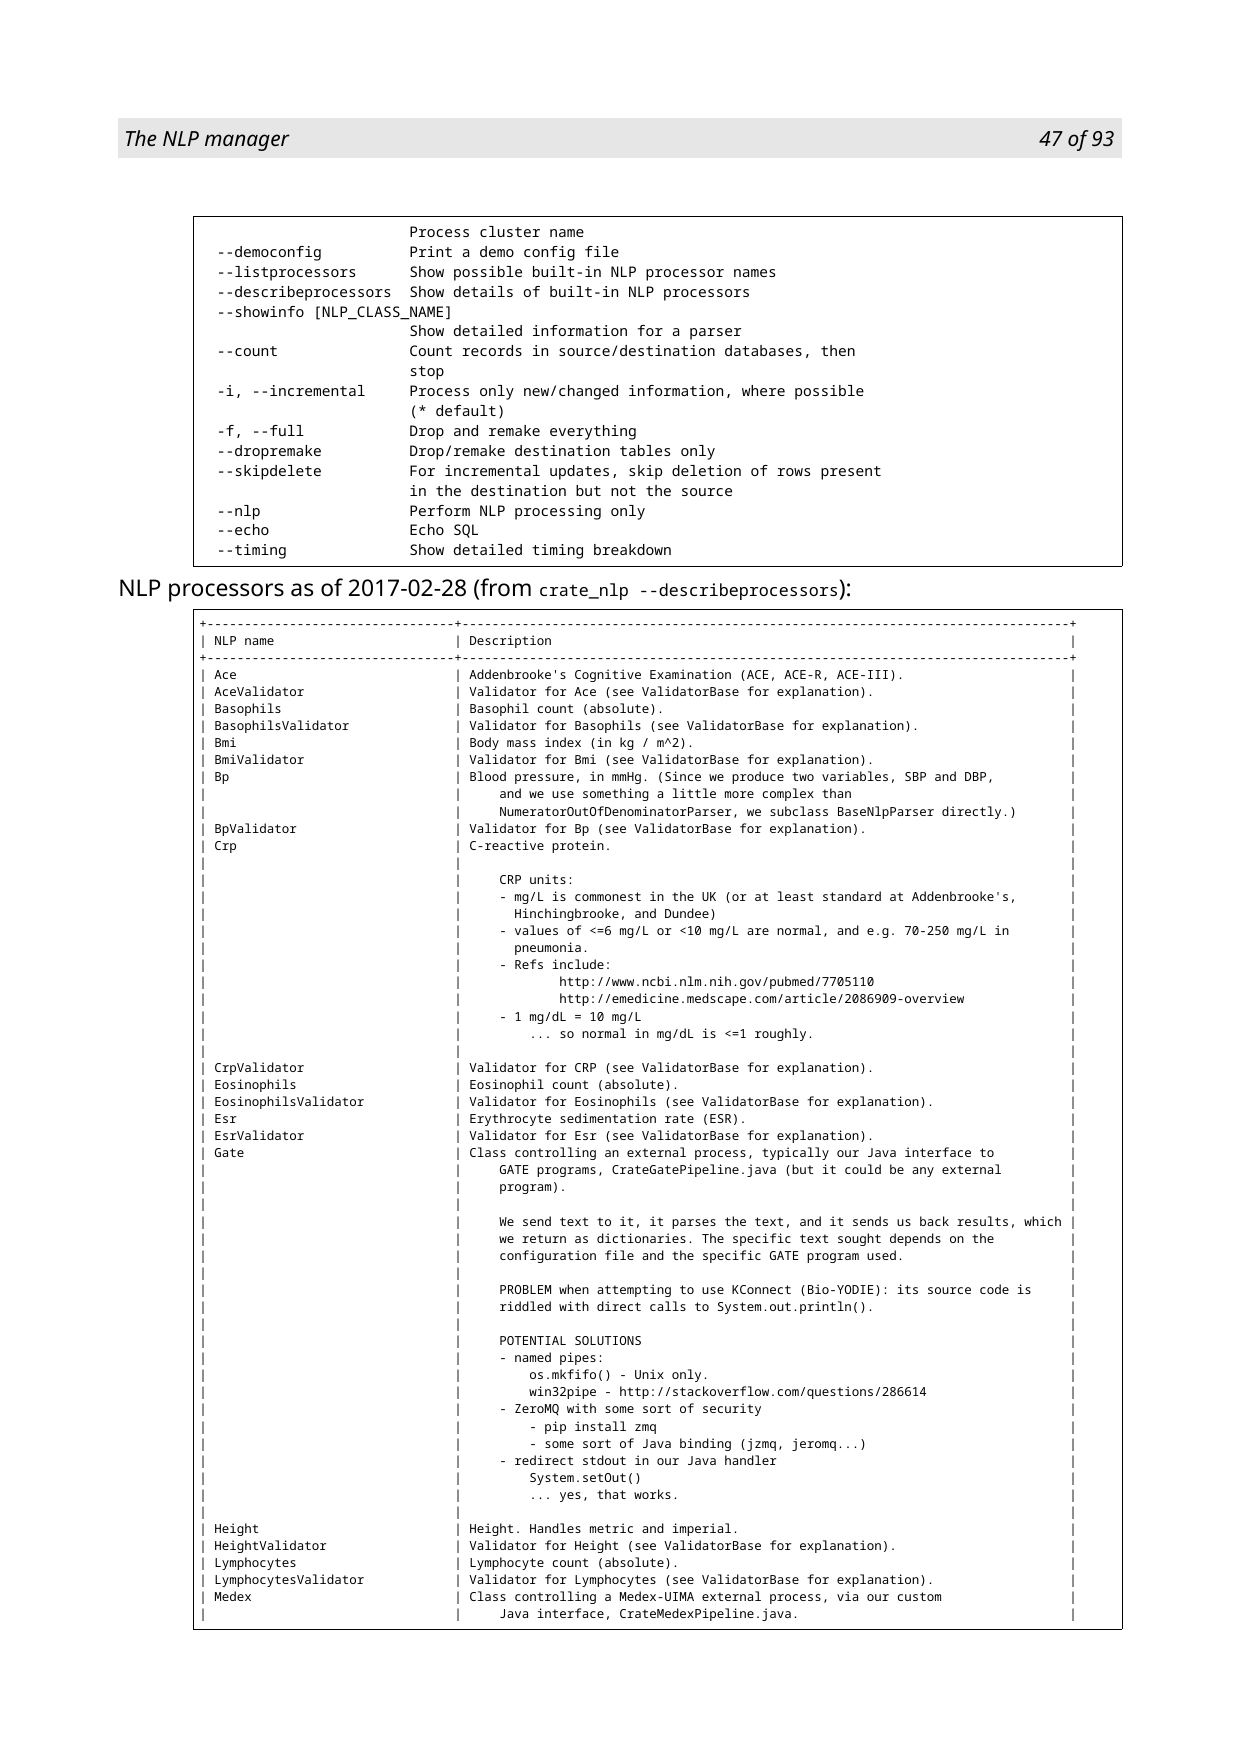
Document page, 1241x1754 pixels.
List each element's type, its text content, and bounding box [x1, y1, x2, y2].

table_header Process cluster name --democonfig Print a demo config file --listprocessors Show possible built-in NLP processor names --describeprocessors Show details of built-in NLP processors --showinfo [NLP_CLASS_NAME] Show detailed information for a parser --count Count records in source/destination databases, then stop -i, --incremental Process only new/changed information, where possible (* default) -f, --full Drop and remake everything --dropremake Drop/remake destination tables only --skipdelete For incremental updates, skip deletion of rows present in the destination but not the source --nlp Perform NLP processing only --echo Echo SQL --timing Show detailed timing breakdown [194, 217, 1122, 566]
text NLP processors as of 2017-02-28 (from crate_nlp --describeprocessors): [118, 572, 1122, 603]
table_header +---------------------------------+---------------------------------------------------------------------------------+ | NLP name | Description | +---------------------------------+---------------------------------------------------------------------------------+ | Ace | Addenbrooke's Cognitive Examination (ACE, ACE-R, ACE-III). | | AceValidator | Validator for Ace (see ValidatorBase for explanation). | | Basophils | Basophil count (absolute). | | BasophilsValidator | Validator for Basophils (see ValidatorBase for explanation). | | Bmi | Body mass index (in kg / m^2). | | BmiValidator | Validator for Bmi (see ValidatorBase for explanation). | | Bp | Blood pressure, in mmHg. (Since we produce two variables, SBP and DBP, | | | and we use something a little more complex than | | | NumeratorOutOfDenominatorParser, we subclass BaseNlpParser directly.) | | BpValidator | Validator for Bp (see ValidatorBase for explanation). | | Crp | C-reactive protein. | | | | | | CRP units: | | | - mg/L is commonest in the UK (or at least standard at Addenbrooke's, | | | Hinchingbrooke, and Dundee) | | | - values of <=6 mg/L or <10 mg/L are normal, and e.g. 70-250 mg/L in | | | pneumonia. | | | - Refs include: | | | http://www.ncbi.nlm.nih.gov/pubmed/7705110 | | | http://emedicine.medscape.com/article/2086909-overview | | | - 1 mg/dL = 10 mg/L | | | ... so normal in mg/dL is <=1 roughly. | | | | | CrpValidator | Validator for CRP (see ValidatorBase for explanation). | | Eosinophils | Eosinophil count (absolute). | | EosinophilsValidator | Validator for Eosinophils (see ValidatorBase for explanation). | | Esr | Erythrocyte sedimentation rate (ESR). | | EsrValidator | Validator for Esr (see ValidatorBase for explanation). | | Gate | Class controlling an external process, typically our Java interface to | | | GATE programs, CrateGatePipeline.java (but it could be any external | | | program). | | | | | | We send text to it, it parses the text, and it sends us back results, which | | | we return as dictionaries. The specific text sought depends on the | | | configuration file and the specific GATE program used. | | | | | | PROBLEM when attempting to use KConnect (Bio-YODIE): its source code is | | | riddled with direct calls to System.out.println(). | | | | | | POTENTIAL SOLUTIONS | | | - named pipes: | | | os.mkfifo() - Unix only. | | | win32pipe - http://stackoverflow.com/questions/286614 | | | - ZeroMQ with some sort of security | | | - pip install zmq | | | - some sort of Java binding (jzmq, jeromq...) | | | - redirect stdout in our Java handler | | | System.setOut() | | | ... yes, that works. | | | | | Height | Height. Handles metric and imperial. | | HeightValidator | Validator for Height (see ValidatorBase for explanation). | | Lymphocytes | Lymphocyte count (absolute). | | LymphocytesValidator | Validator for Lymphocytes (see ValidatorBase for explanation). | | Medex | Class controlling a Medex-UIMA external process, via our custom | | | Java interface, CrateMedexPipeline.java. | [194, 610, 1122, 1628]
